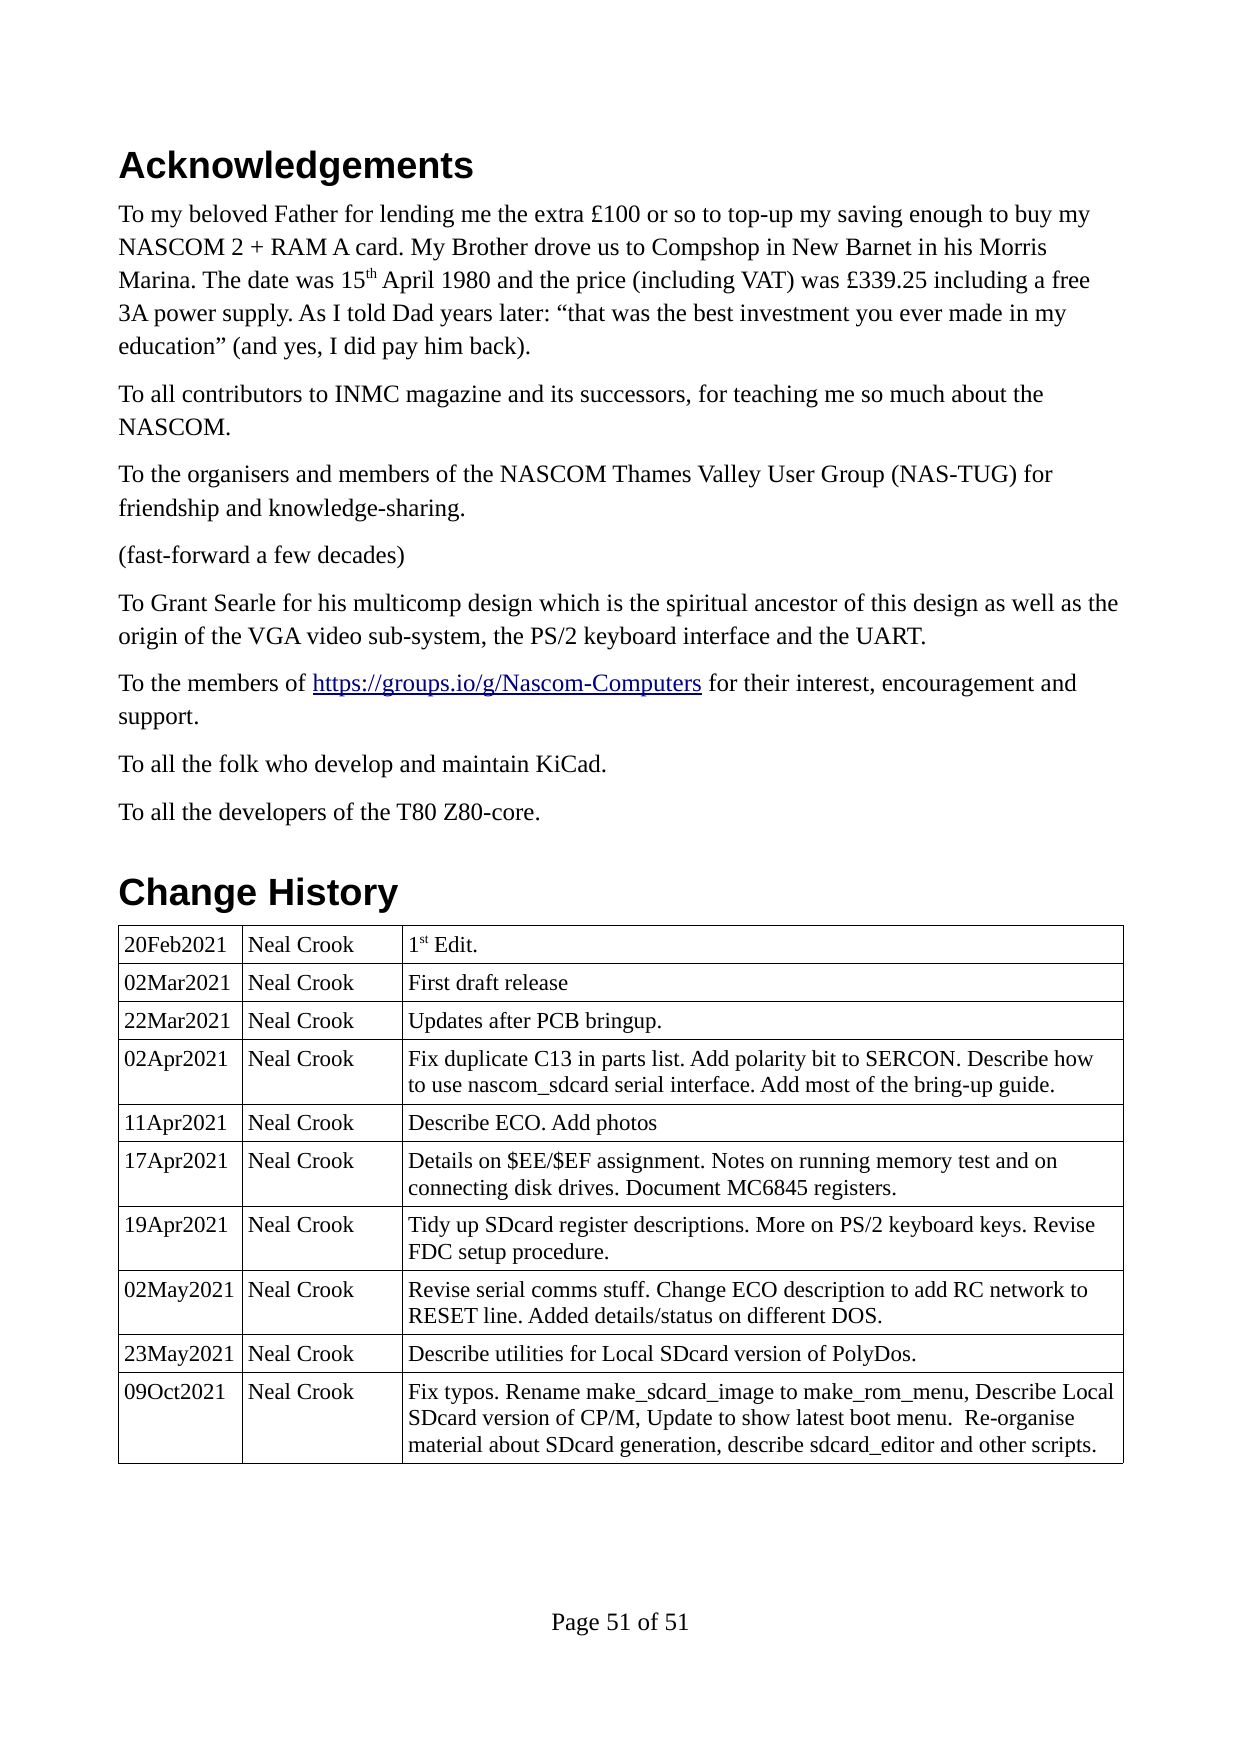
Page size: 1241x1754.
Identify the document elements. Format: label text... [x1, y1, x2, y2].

table_cell Details on $EE/$EF assignment. Notes on running memory test and on connecting disk drives. Document MC6845 registers. [403, 1142, 1123, 1206]
table_cell 02May2021 [119, 1271, 242, 1334]
table_header 20Feb2021 [119, 926, 242, 963]
subtitle Acknowledgements [118, 143, 1122, 187]
table_header 1st Edit. [403, 926, 1123, 963]
table_cell First draft release [403, 964, 1123, 1001]
table_cell 02Mar2021 [119, 964, 242, 1001]
table_cell Fix duplicate C13 in parts list. Add polarity bit to SERCON. Describe how to use nascom_sdcard serial interface. Add most of the bring-up guide. [403, 1040, 1123, 1103]
table_cell 02Apr2021 [119, 1040, 242, 1103]
table_cell Revise serial comms stuff. Change ECO description to add RC network to RESET line. Added details/status on different DOS. [403, 1271, 1123, 1334]
table_cell 22Mar2021 [119, 1002, 242, 1039]
subtitle Change History [118, 869, 1122, 913]
table_cell 09Oct2021 [119, 1373, 242, 1463]
text To my beloved Father for lending me the extra £100 or so to top-up my saving enough to buy my NASCOM 2 + RAM A card. My Brother drove us to Compshop in New Barnet in his Morris Marina. The date was 15th April 1980 and the price (including VAT) was £339.25 including a free 3A power supply. As I told Dad years later: “that was the best investment you ever made in my education” (and yes, I did pay him back). [118, 199, 1122, 360]
table_cell Neal Crook [243, 1271, 402, 1334]
table_cell Updates after PCB bringup. [403, 1002, 1123, 1039]
table_cell Describe ECO. Add photos [403, 1105, 1123, 1141]
table_cell Fix typos. Rename make_sdcard_image to make_rom_menu, Describe Local SDcard version of CP/M, Update to show latest boot menu. Re-organise material about SDcard generation, describe sdcard_editor and other scripts. [403, 1373, 1123, 1463]
text To all the folk who develop and maintain KiCad. [118, 749, 1122, 778]
table_cell Neal Crook [243, 964, 402, 1001]
table_cell Neal Crook [243, 1105, 402, 1141]
text To the organisers and members of the NASCOM Thames Valley User Group (NAS-TUG) for friendship and knowledge-sharing. [118, 459, 1122, 521]
table_cell Describe utilities for Local SDcard version of PolyDos. [403, 1335, 1123, 1372]
table_cell Neal Crook [243, 1373, 402, 1463]
table_header Neal Crook [243, 926, 402, 963]
table_cell Neal Crook [243, 1002, 402, 1039]
table_cell 11Apr2021 [119, 1105, 242, 1141]
table_cell Neal Crook [243, 1142, 402, 1206]
text To the members of https://groups.io/g/Nascom-Computers for their interest, encouragement and support. [118, 668, 1122, 730]
text (fast-forward a few decades) [118, 540, 1122, 569]
table_cell Tidy up SDcard register descriptions. More on PS/2 keyboard keys. Revise FDC setup procedure. [403, 1207, 1123, 1270]
text To Grant Searle for his multicomp design which is the spiritual ancestor of this design as well as the origin of the VGA video sub-system, the PS/2 keyboard interface and the UART. [118, 588, 1122, 649]
table_cell 19Apr2021 [119, 1207, 242, 1270]
table_cell Neal Crook [243, 1335, 402, 1372]
text To all the developers of the T80 Z80-core. [118, 797, 1122, 825]
table_cell 23May2021 [119, 1335, 242, 1372]
table_cell 17Apr2021 [119, 1142, 242, 1206]
table_cell Neal Crook [243, 1040, 402, 1103]
text To all contributors to INMC magazine and its successors, for teaching me so much about the NASCOM. [118, 379, 1122, 441]
table_cell Neal Crook [243, 1207, 402, 1270]
